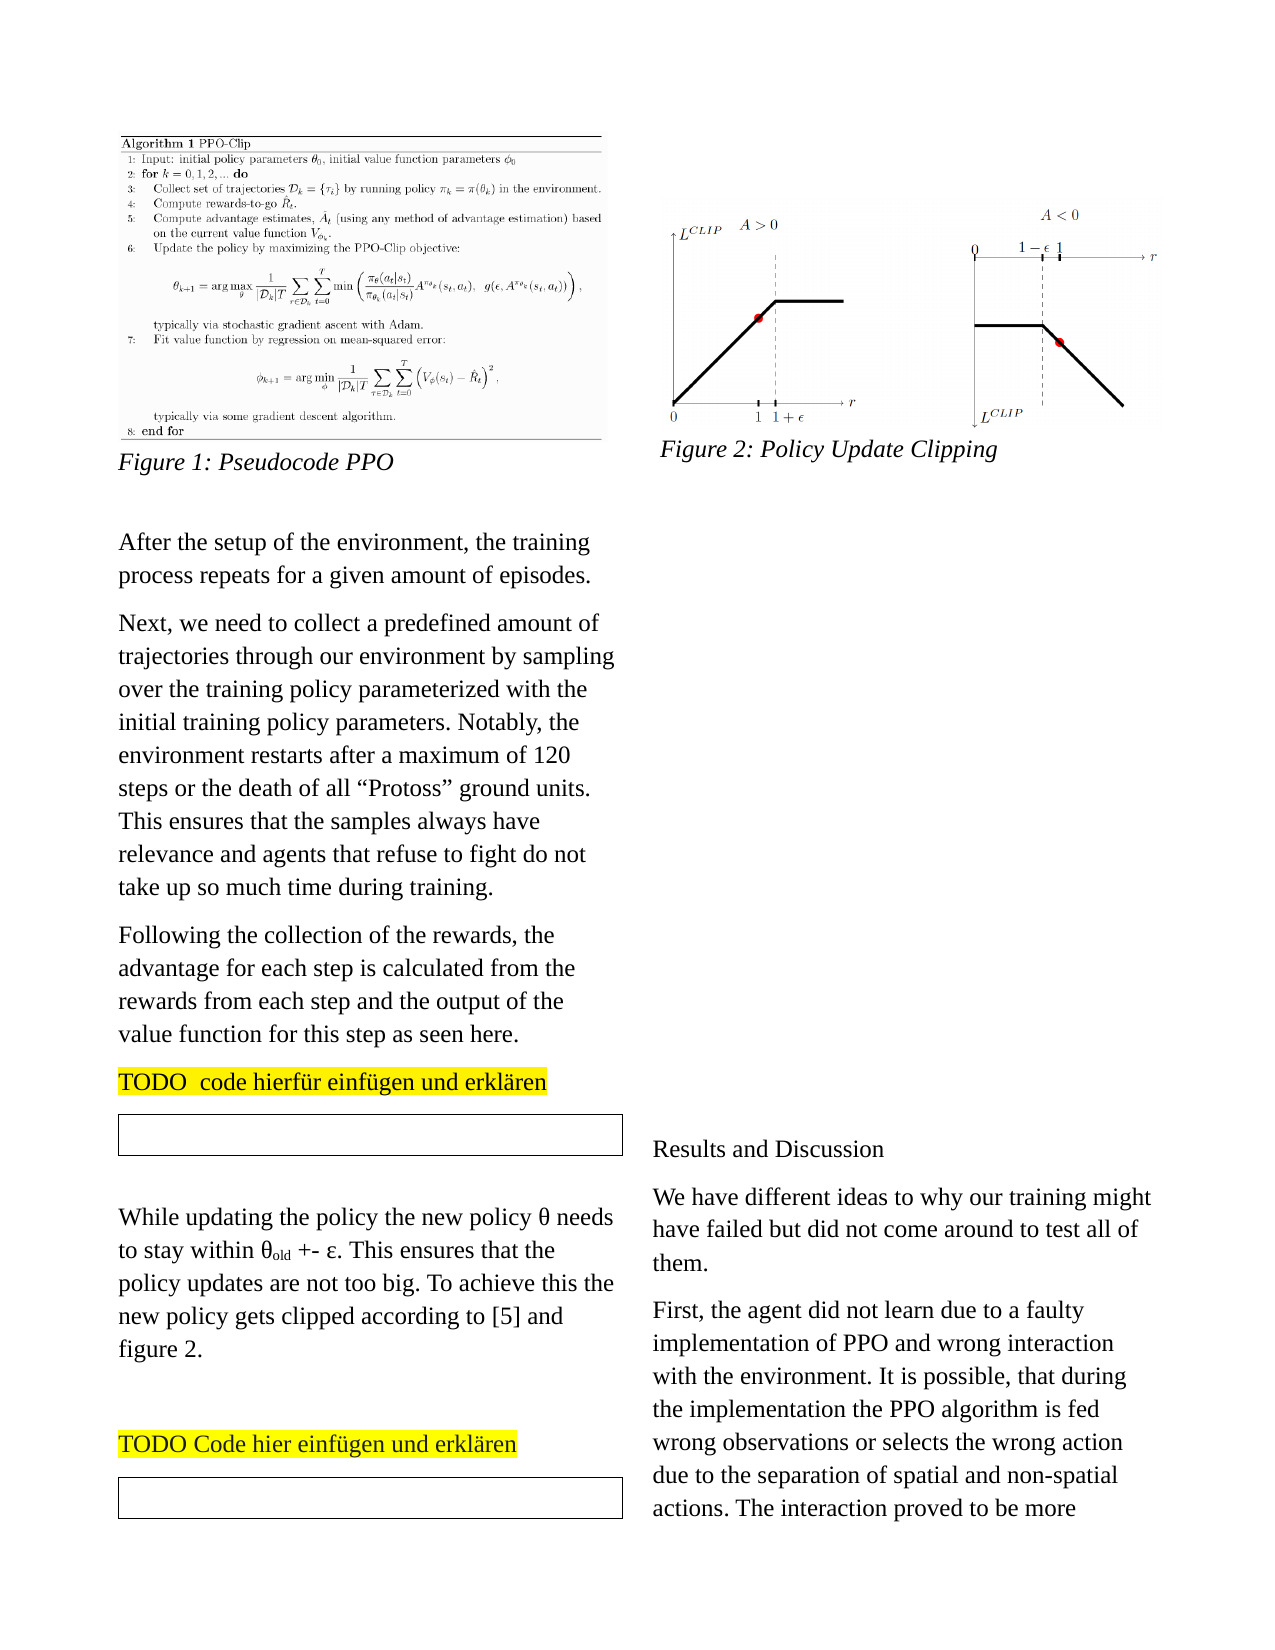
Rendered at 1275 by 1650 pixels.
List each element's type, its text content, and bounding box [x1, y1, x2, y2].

text Next, we need to collect a predefined amount of trajectories through our environment by sampling over the training policy parameterized with the initial training policy parameters. Notably, the environment restarts after a maximum of 120 steps or the death of all “Protoss” ground units. This ensures that the samples always have relevance and agents that refuse to fight do not take up so much time during training. [118, 608, 622, 901]
picture [117, 131, 608, 442]
table_header [119, 1478, 622, 1517]
table_header [119, 1115, 622, 1154]
text Results and Discussion [652, 1134, 1157, 1163]
text TODO code hierfür einfügen und erklären [118, 1067, 622, 1095]
text First, the agent did not learn due to a faulty implementation of PPO and wrong interaction with the environment. It is possible, that during the implementation the PPO algorithm is fed wrong observations or selects the wrong action due to the separation of spatial and non-spatial actions. The interaction proved to be more [652, 1295, 1157, 1522]
text After the setup of the environment, the training process repeats for a given amount of episodes. [118, 527, 622, 589]
text TODO Code hier einfügen und erklären [118, 1429, 622, 1458]
text We have different ideas to why our training might have failed but did not come around to test all of them. [652, 1182, 1157, 1276]
text While updating the policy the new policy θ needs to stay within θold +- ε. This ensures that the policy updates are not too big. To achieve this the new policy gets clipped according to [5] and figure 2. [118, 1202, 622, 1363]
text Figure 1: Pseudocode PPO [118, 442, 608, 476]
picture [659, 196, 1165, 429]
text Following the collection of the rewards, the advantage for each step is calculated from the rewards from each step and the output of the value function for this step as seen here. [118, 920, 622, 1048]
text Figure 2: Policy Update Clipping [660, 429, 1164, 463]
